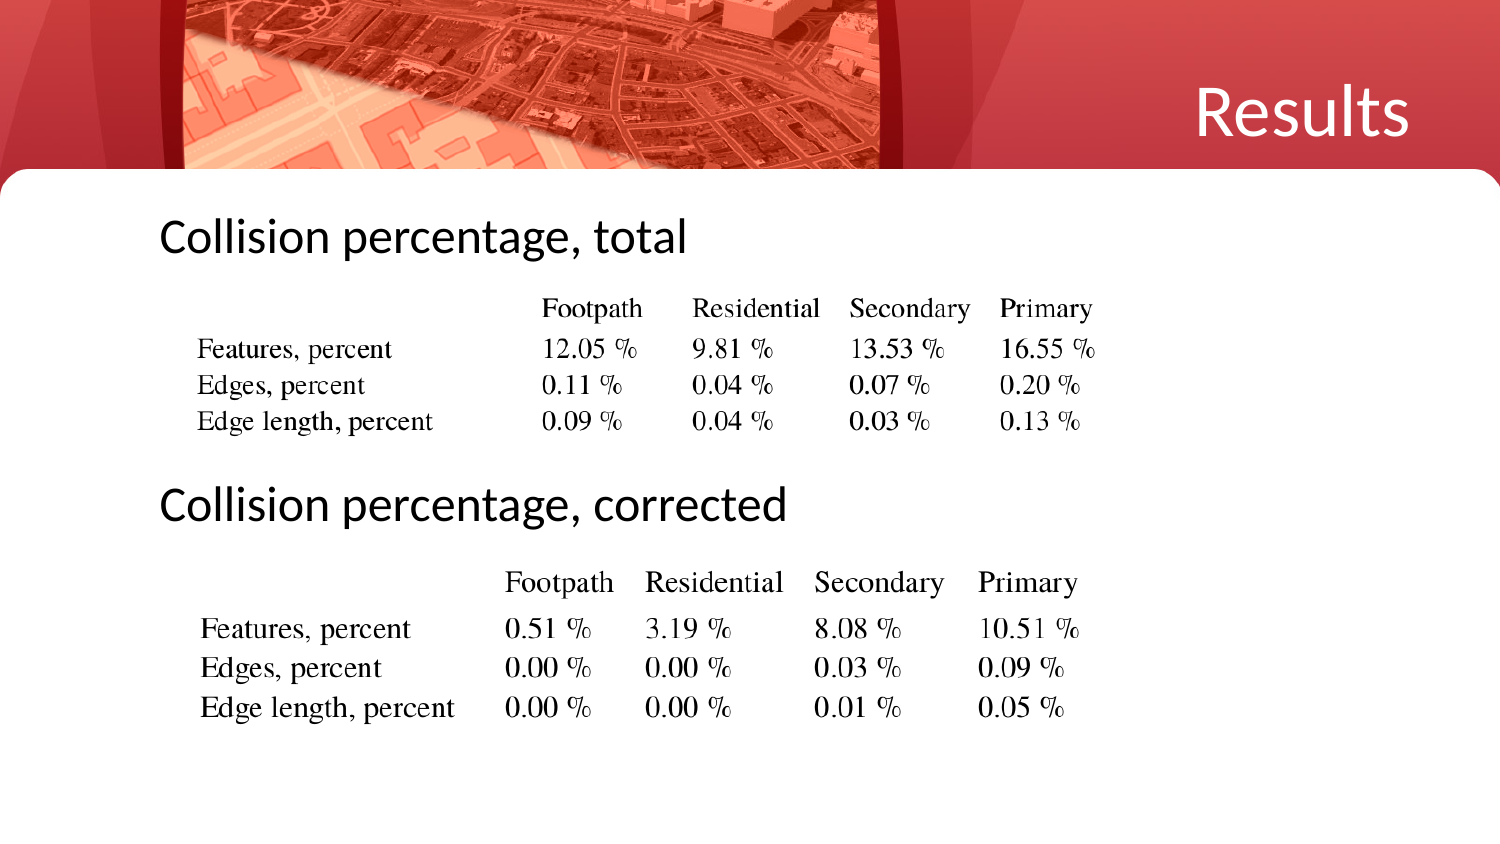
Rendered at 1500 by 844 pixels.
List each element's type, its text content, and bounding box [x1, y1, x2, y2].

picture [180, 287, 1111, 449]
picture [0, 0, 1500, 844]
list Collision percentage, corrected [73, 463, 1427, 844]
list Collision percentage, total [73, 196, 1427, 463]
title Results [73, 44, 1427, 170]
